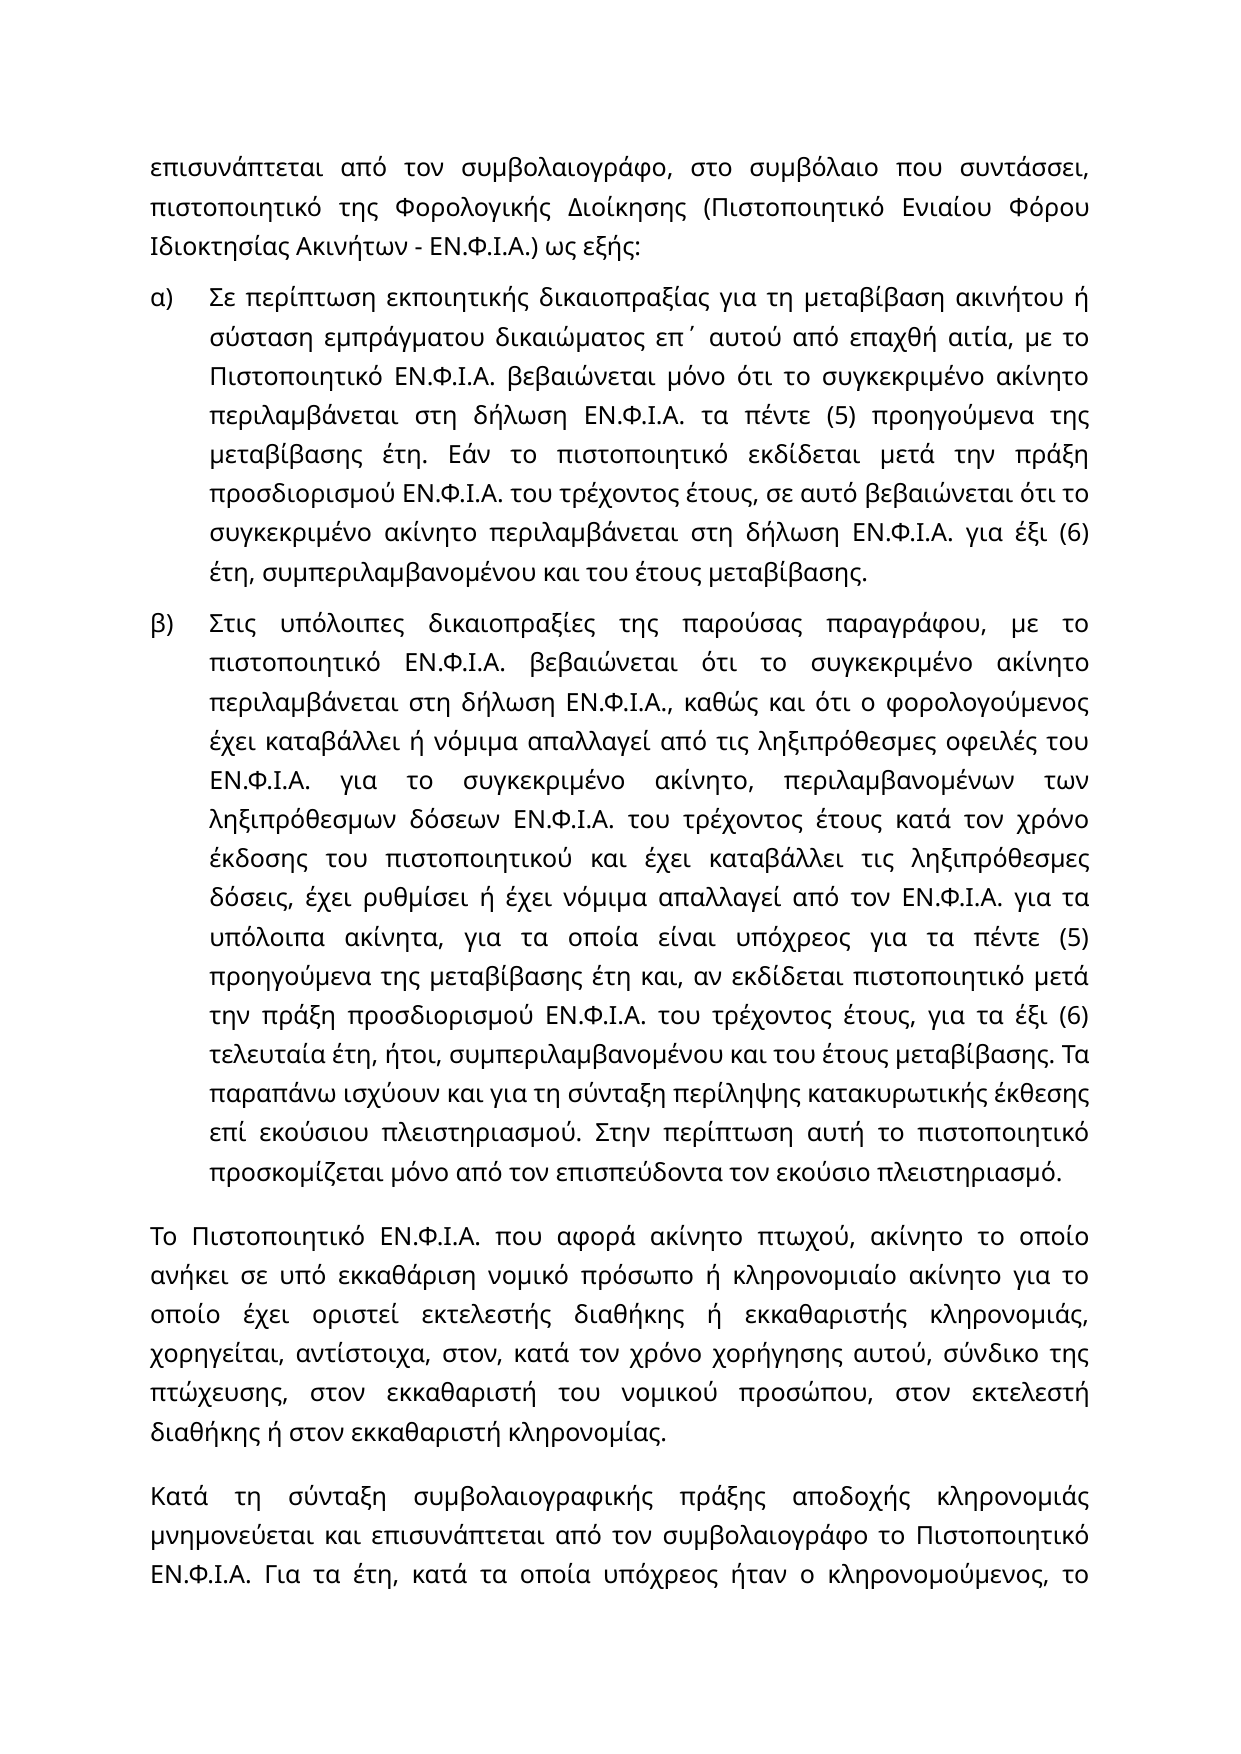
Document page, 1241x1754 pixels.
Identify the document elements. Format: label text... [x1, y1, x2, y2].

text Το Πιστοποιητικό ΕΝ.Φ.Ι.Α. που αφορά ακίνητο πτωχού, ακίνητο το οποίο ανήκει σε υπό εκκαθάριση νομικό πρόσωπο ή κληρονομιαίο ακίνητο για το οποίο έχει οριστεί εκτελεστής διαθήκης ή εκκαθαριστής κληρονομιάς, χορηγείται, αντίστοιχα, στον, κατά τον χρόνο χορήγησης αυτού, σύνδικο της πτώχευσης, στον εκκαθαριστή του νομικού προσώπου, στον εκτελεστή διαθήκης ή στον εκκαθαριστή κληρονομίας. [150, 1218, 1090, 1448]
text επισυνάπτεται από τον συμβολαιογράφο, στο συμβόλαιο που συντάσσει, πιστοποιητικό της Φορολογικής Διοίκησης (Πιστοποιητικό Ενιαίου Φόρου Ιδιοκτησίας Ακινήτων - ΕΝ.Φ.Ι.Α.) ως εξής: [150, 150, 1090, 262]
list β) Στις υπόλοιπες δικαιοπραξίες της παρούσας παραγράφου, με το πιστοποιητικό ΕΝ.Φ.Ι.Α. βεβαιώνεται ότι το συγκεκριμένο ακίνητο περιλαμβάνεται στη δήλωση ΕΝ.Φ.Ι.Α., καθώς και ότι ο φορολογούμενος έχει καταβάλλει ή νόμιμα απαλλαγεί από τις ληξιπρόθεσμες οφειλές του ΕΝ.Φ.Ι.Α. για το συγκεκριμένο ακίνητο, περιλαμβανομένων των ληξιπρόθεσμων δόσεων ΕΝ.Φ.Ι.Α. του τρέχοντος έτους κατά τον χρόνο έκδοσης του πιστοποιητικού και έχει καταβάλλει τις ληξιπρόθεσμες δόσεις, έχει ρυθμίσει ή έχει νόμιμα απαλλαγεί από τον ΕΝ.Φ.Ι.Α. για τα υπόλοιπα ακίνητα, για τα οποία είναι υπόχρεος για τα πέντε (5) προηγούμενα της μεταβίβασης έτη και, αν εκδίδεται πιστοποιητικό μετά την πράξη προσδιορισμού ΕΝ.Φ.Ι.Α. του τρέχοντος έτους, για τα έξι (6) τελευταία έτη, ήτοι, συμπεριλαμβανομένου και του έτους μεταβίβασης. Τα παραπάνω ισχύουν και για τη σύνταξη περίληψης κατακυρωτικής έκθεσης επί εκούσιου πλειστηριασμού. Στην περίπτωση αυτή το πιστοποιητικό προσκομίζεται μόνο από τον επισπεύδοντα τον εκούσιο πλειστηριασμό. [150, 606, 1090, 1188]
text Κατά τη σύνταξη συμβολαιογραφικής πράξης αποδοχής κληρονομιάς μνημονεύεται και επισυνάπτεται από τον συμβολαιογράφο το Πιστοποιητικό ΕΝ.Φ.Ι.Α. Για τα έτη, κατά τα οποία υπόχρεος ήταν ο κληρονομούμενος, το [150, 1478, 1090, 1591]
list α) Σε περίπτωση εκποιητικής δικαιοπραξίας για τη μεταβίβαση ακινήτου ή σύσταση εμπράγματου δικαιώματος επ΄ αυτού από επαχθή αιτία, με το Πιστοποιητικό ΕΝ.Φ.Ι.Α. βεβαιώνεται μόνο ότι το συγκεκριμένο ακίνητο περιλαμβάνεται στη δήλωση ΕΝ.Φ.Ι.Α. τα πέντε (5) προηγούμενα της μεταβίβασης έτη. Εάν το πιστοποιητικό εκδίδεται μετά την πράξη προσδιορισμού ΕΝ.Φ.Ι.Α. του τρέχοντος έτους, σε αυτό βεβαιώνεται ότι το συγκεκριμένο ακίνητο περιλαμβάνεται στη δήλωση ΕΝ.Φ.Ι.Α. για έξι (6) έτη, συμπεριλαμβανομένου και του έτους μεταβίβασης. [150, 280, 1090, 588]
